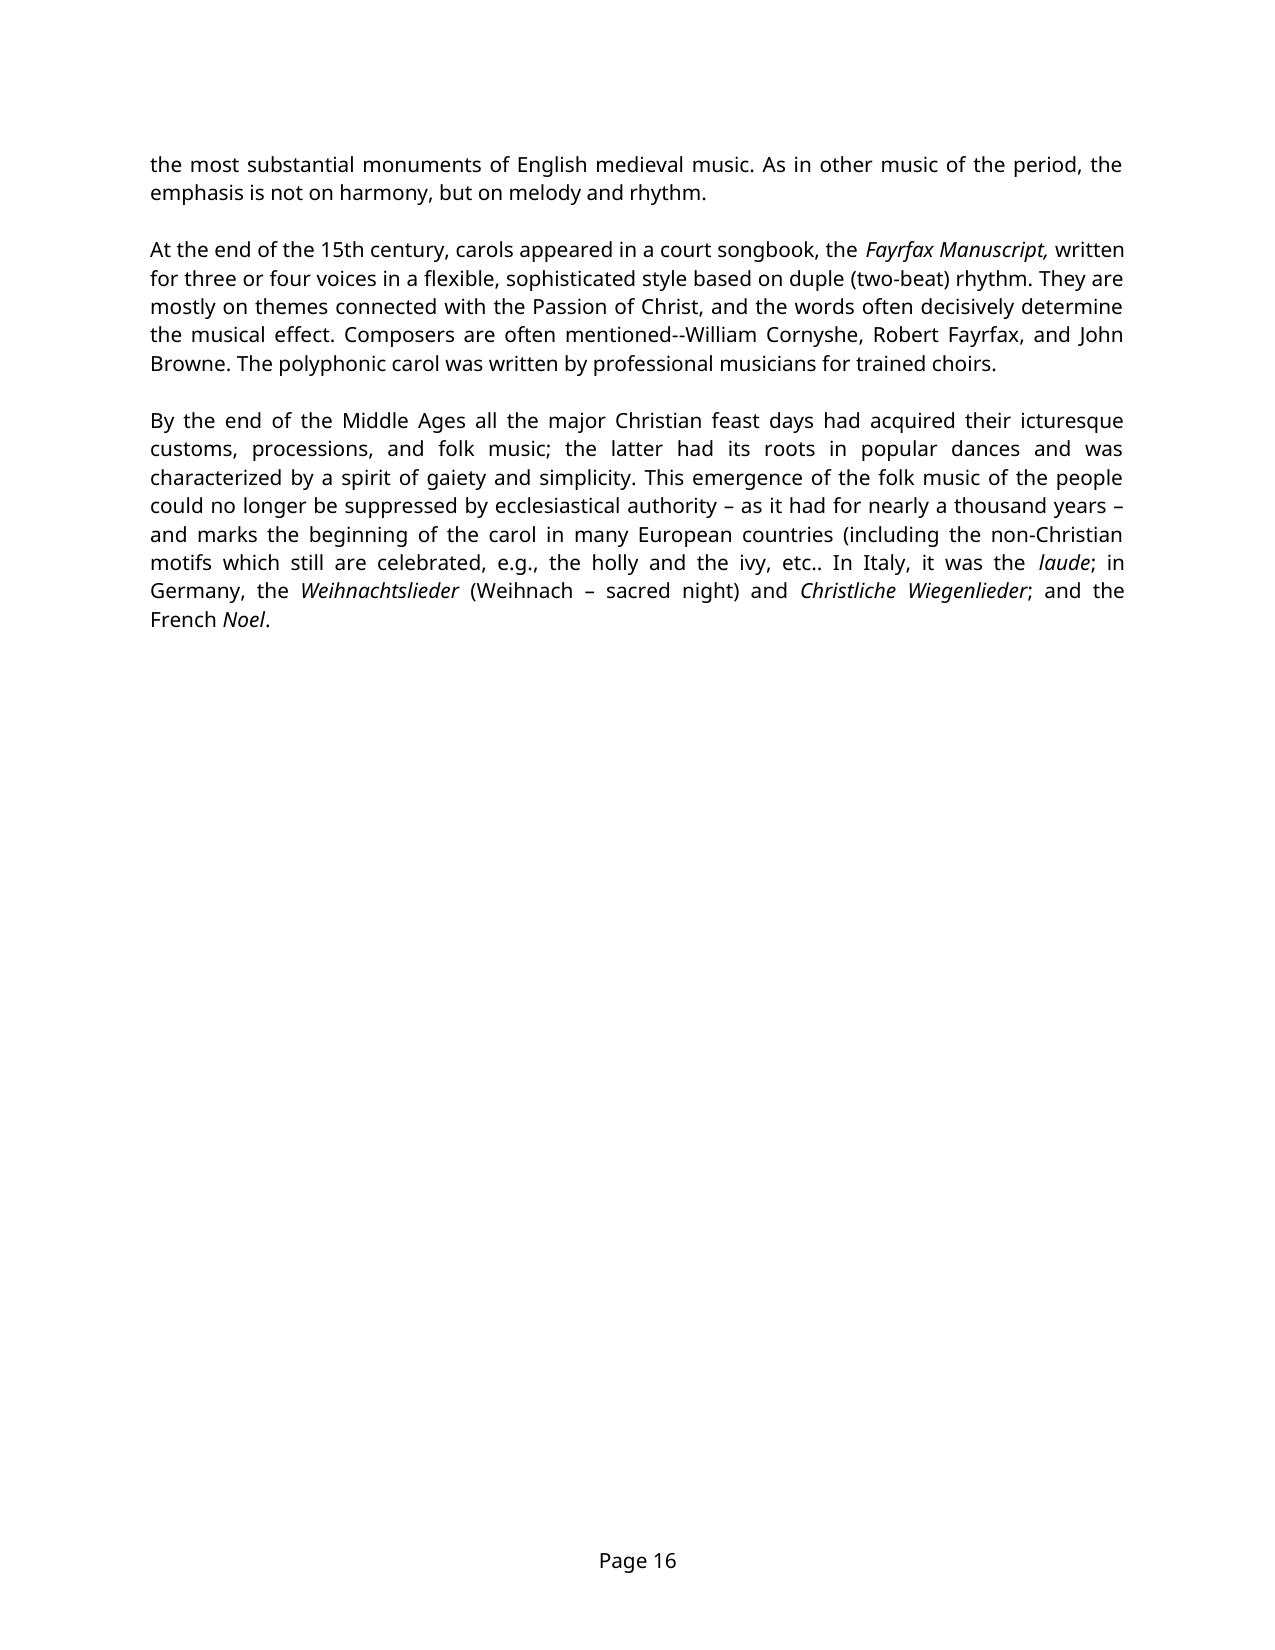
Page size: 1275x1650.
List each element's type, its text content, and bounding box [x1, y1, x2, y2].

text By the end of the Middle Ages all the major Christian feast days had acquired their icturesque customs, processions, and folk music; the latter had its roots in popular dances and was characterized by a spirit of gaiety and simplicity. This emergence of the folk music of the people could no longer be suppressed by ecclesiastical authority – as it had for nearly a thousand years – and marks the beginning of the carol in many European countries (including the non-Christian motifs which still are celebrated, e.g., the holly and the ivy, etc.. In Italy, it was the laude; in Germany, the Weihnachtslieder (Weihnach – sacred night) and Christliche Wiegenlieder; and the French Noel. [150, 406, 1125, 633]
text the most substantial monuments of English medieval music. As in other music of the period, the emphasis is not on harmony, but on melody and rhythm. [150, 150, 1125, 207]
text At the end of the 15th century, carols appeared in a court songbook, the Fayrfax Manuscript, written for three or four voices in a flexible, sophisticated style based on duple (two-beat) rhythm. They are mostly on themes connected with the Passion of Christ, and the words often decisively determine the musical effect. Composers are often mentioned--William Cornyshe, Robert Fayrfax, and John Browne. The polyphonic carol was written by professional musicians for trained choirs. [150, 235, 1125, 377]
